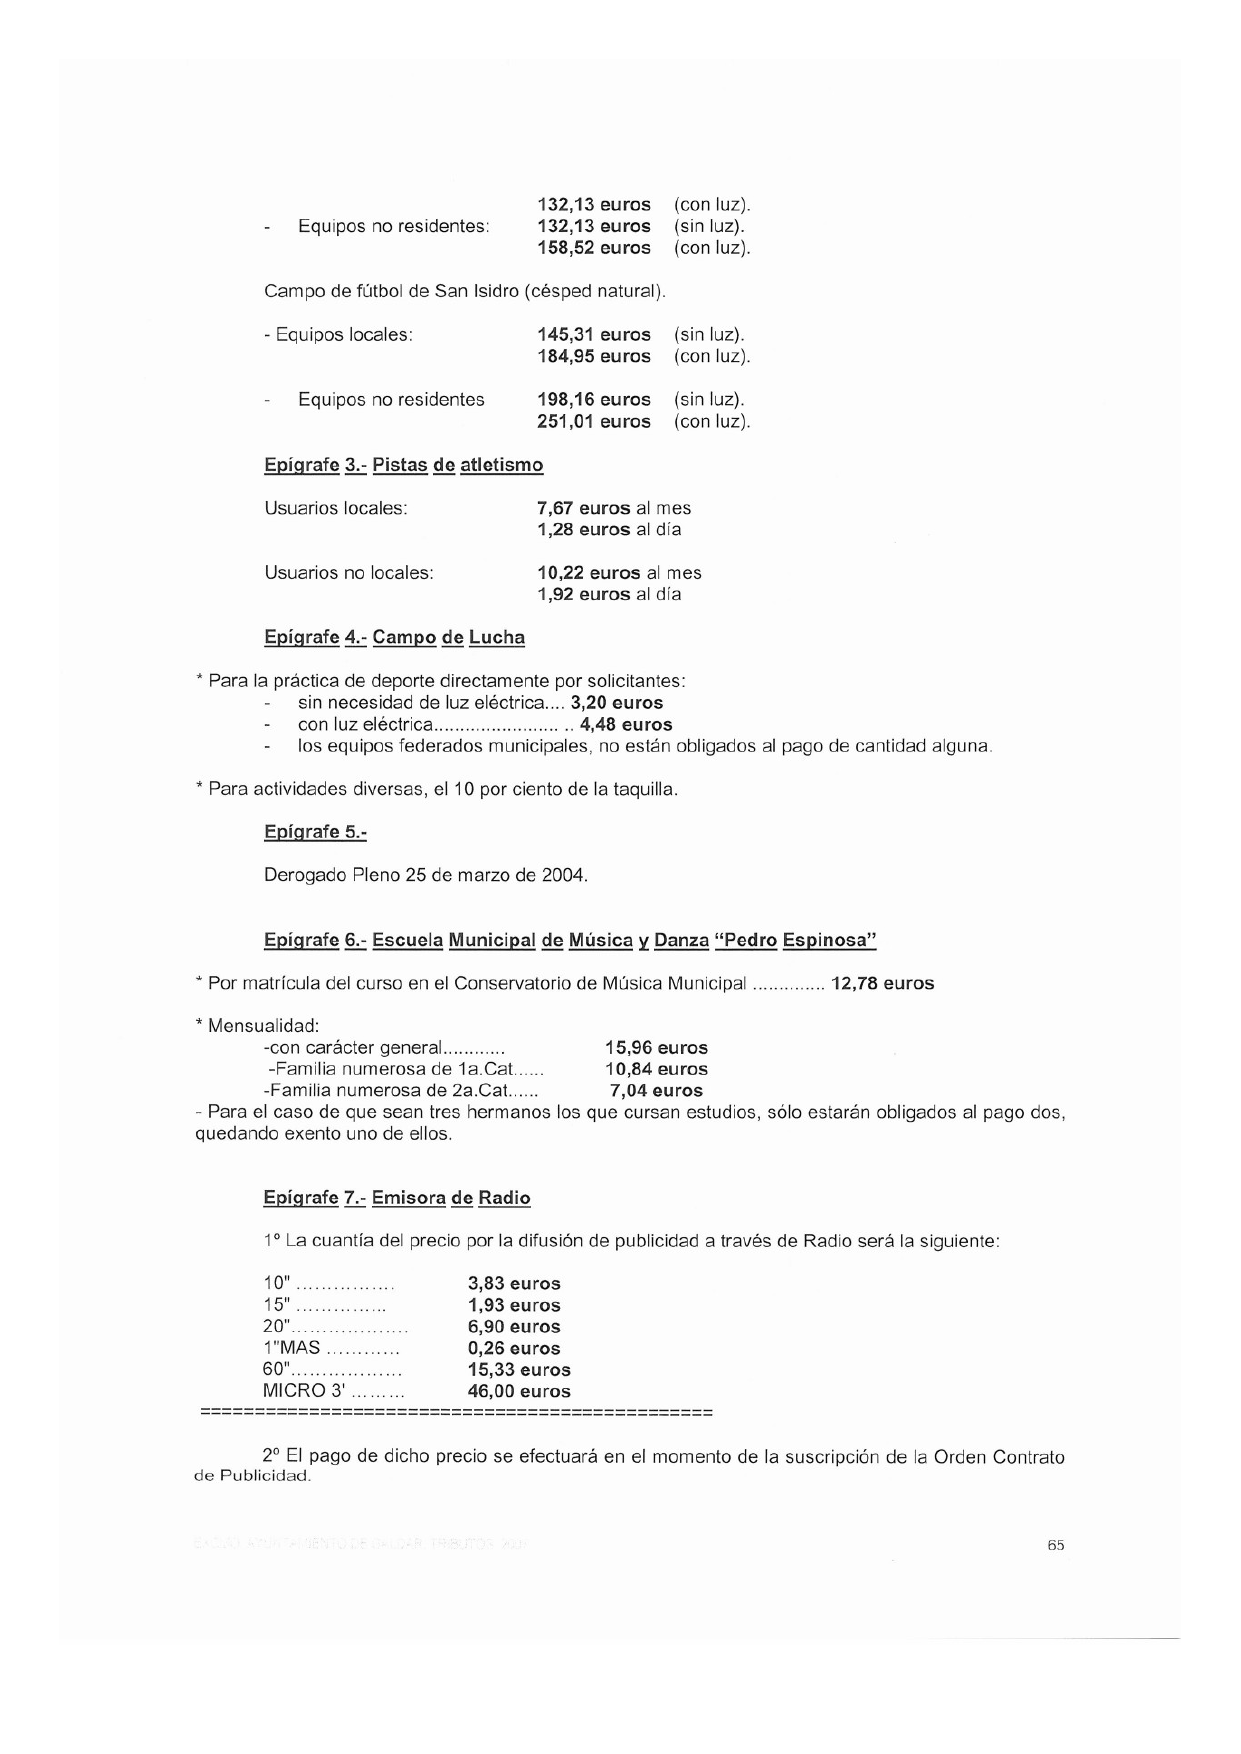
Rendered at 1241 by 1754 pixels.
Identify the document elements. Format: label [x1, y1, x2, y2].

picture [59, 59, 1182, 1645]
